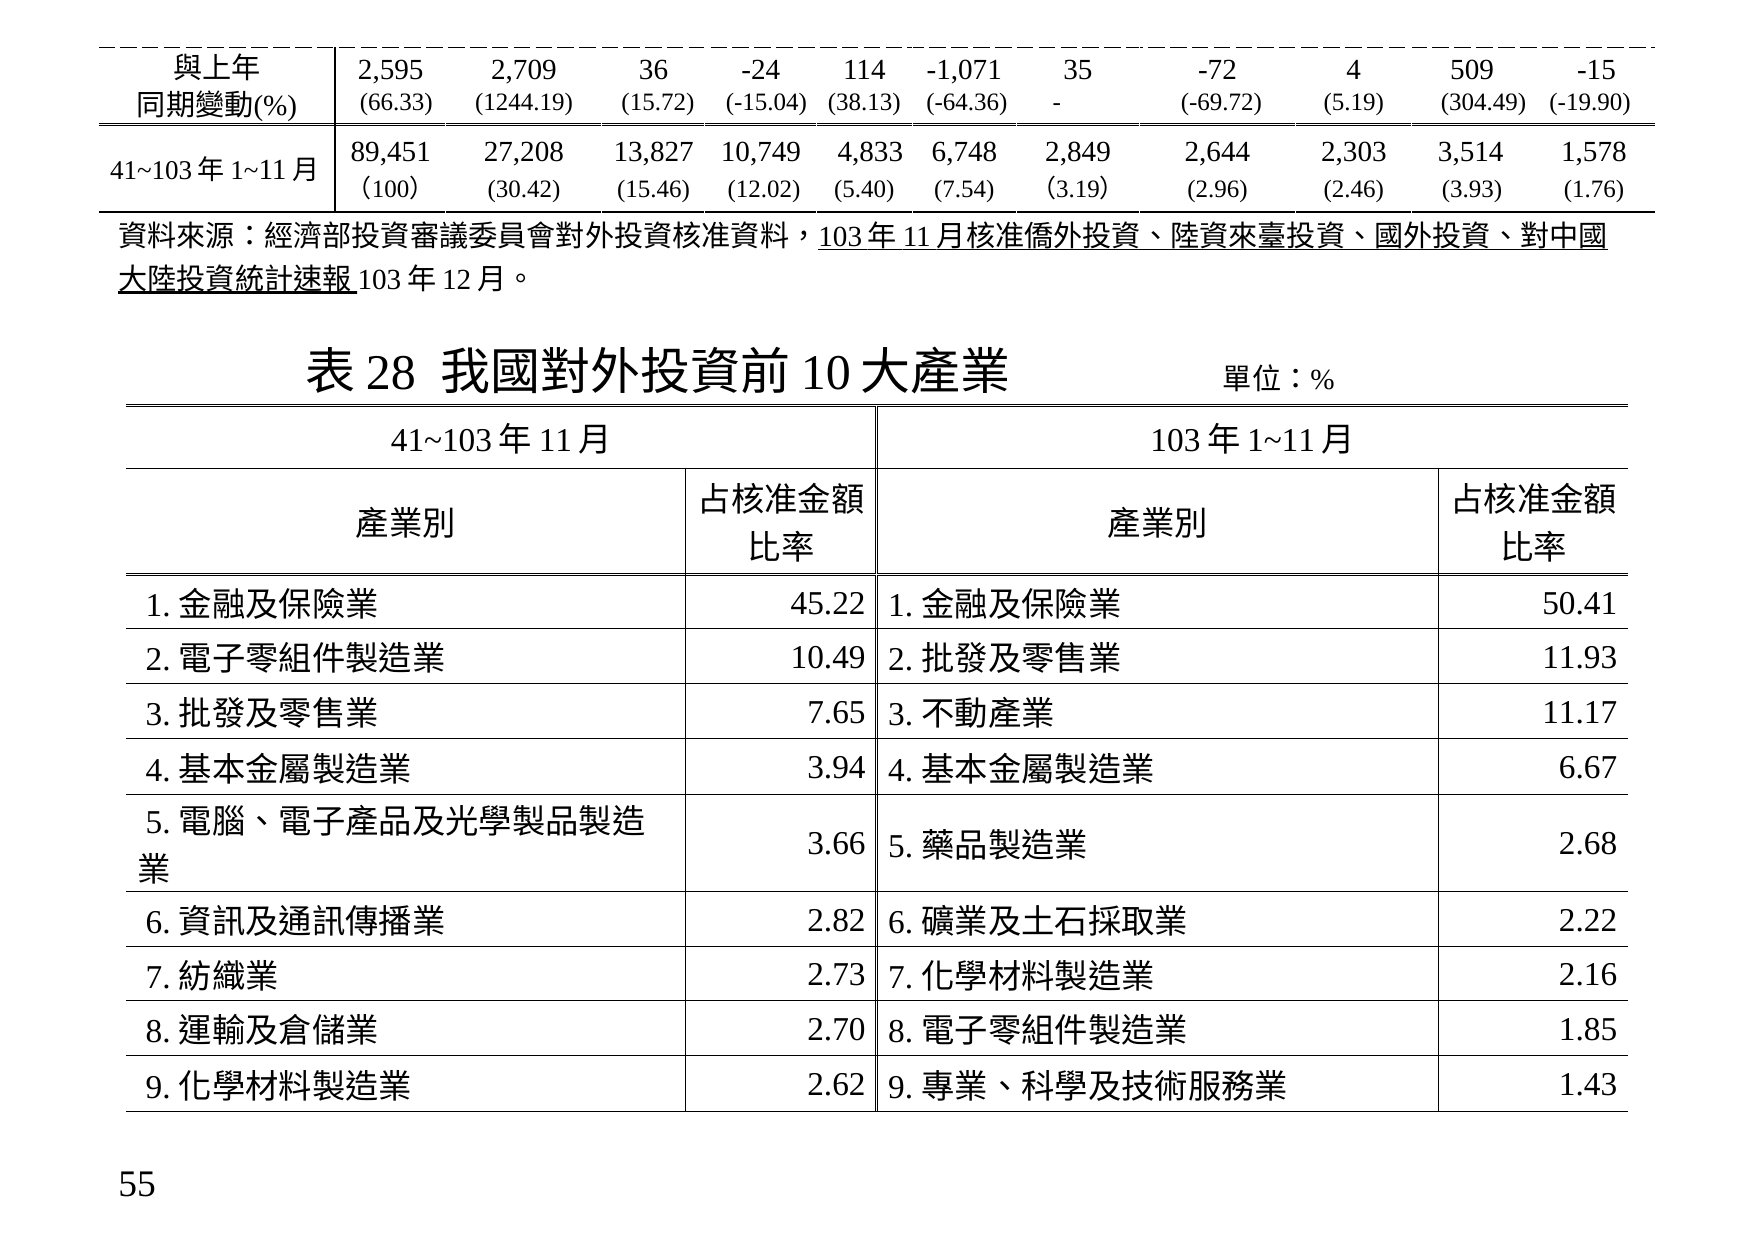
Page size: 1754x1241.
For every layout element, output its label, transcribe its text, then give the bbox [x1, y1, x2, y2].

table_cell 2.73 [686, 947, 875, 1000]
table_cell 7.65 [686, 684, 875, 738]
table_cell 占核准金額比率 [1439, 469, 1628, 573]
table_cell 4 (5.19) [1296, 47, 1411, 123]
table_cell 2.68 [1439, 795, 1628, 891]
table_cell 2,849 （3.19） [1017, 126, 1139, 211]
table_cell 13,827 (15.46) [602, 126, 704, 211]
table_cell -15 (-19.90) [1532, 47, 1655, 123]
table_cell 2,644 (2.96) [1140, 126, 1295, 211]
table_cell -24 (-15.04) [705, 47, 816, 123]
table_cell 5. 電腦、電子產品及光學製品製造業 [126, 795, 685, 891]
table_header 103年1~11月 [878, 407, 1628, 467]
table_cell 2.82 [686, 892, 875, 946]
table_cell 45.22 [686, 576, 875, 628]
table_cell 89,451 （100） [336, 126, 445, 211]
table_cell 5. 藥品製造業 [878, 795, 1438, 891]
table_cell 8. 運輸及倉儲業 [126, 1001, 685, 1055]
table_cell 3.94 [686, 739, 875, 793]
table_cell 2. 批發及零售業 [878, 629, 1438, 683]
table_cell 114 (38.13) [817, 47, 912, 123]
table_cell 50.41 [1439, 576, 1628, 628]
table_cell 占核准金額比率 [686, 469, 875, 573]
table_cell 2.62 [686, 1056, 875, 1111]
table_cell 2,303 (2.46) [1296, 126, 1411, 211]
table_cell 11.17 [1439, 684, 1628, 738]
table_cell 35 - [1017, 47, 1139, 123]
table_cell 1.43 [1439, 1056, 1628, 1111]
table_cell 7. 紡織業 [126, 947, 685, 1000]
table_cell 1. 金融及保險業 [878, 576, 1438, 628]
text 表28 我國對外投資前10大產業 單位：% [118, 331, 1636, 403]
table_cell 4. 基本金屬製造業 [878, 739, 1438, 793]
table_cell 9. 專業、科學及技術服務業 [878, 1056, 1438, 1111]
table_cell 2,709 (1244.19) [446, 47, 601, 123]
table_cell 509 (304.49) [1412, 47, 1532, 123]
table_cell 2.70 [686, 1001, 875, 1055]
table_cell 9. 化學材料製造業 [126, 1056, 685, 1111]
table_cell 6.67 [1439, 739, 1628, 793]
table_cell 27,208 (30.42) [446, 126, 601, 211]
table_cell 11.93 [1439, 629, 1628, 683]
table_cell 3.66 [686, 795, 875, 891]
table_cell 36 (15.72) [602, 47, 704, 123]
table_cell 6. 礦業及土石採取業 [878, 892, 1438, 946]
table_cell 2.16 [1439, 947, 1628, 1000]
table_cell -1,071 (-64.36) [913, 47, 1016, 123]
table_cell 1. 金融及保險業 [126, 576, 685, 628]
table_cell 3. 不動產業 [878, 684, 1438, 738]
table_cell 4. 基本金屬製造業 [126, 739, 685, 793]
table_cell 1,578 (1.76) [1532, 126, 1655, 211]
table_cell 6. 資訊及通訊傳播業 [126, 892, 685, 946]
table_cell 2,595 (66.33) [336, 47, 445, 123]
table_header 41~103年11月 [126, 407, 875, 467]
table_cell 1.85 [1439, 1001, 1628, 1055]
table_cell 10.49 [686, 629, 875, 683]
table_cell 6,748 (7.54) [913, 126, 1016, 211]
table_cell 4,833 (5.40) [817, 126, 912, 211]
table_cell 與上年 同期變動(%) [99, 47, 334, 123]
table_cell 41~103年1~11月 [99, 126, 334, 211]
table_cell 3. 批發及零售業 [126, 684, 685, 738]
table_cell 產業別 [878, 469, 1438, 573]
table_cell 3,514 (3.93) [1412, 126, 1532, 211]
table_cell -72 (-69.72) [1140, 47, 1295, 123]
table_cell 2. 電子零組件製造業 [126, 629, 685, 683]
table_cell 10,749 (12.02) [705, 126, 816, 211]
table_cell 8. 電子零組件製造業 [878, 1001, 1438, 1055]
text 資料來源：經濟部投資審議委員會對外投資核准資料，103年11月核准僑外投資、陸資來臺投資、國外投資、對中國大陸投資統計速報103年12月。 [118, 213, 1636, 298]
table_cell 7. 化學材料製造業 [878, 947, 1438, 1000]
table_cell 產業別 [126, 469, 685, 573]
table_cell 2.22 [1439, 892, 1628, 946]
